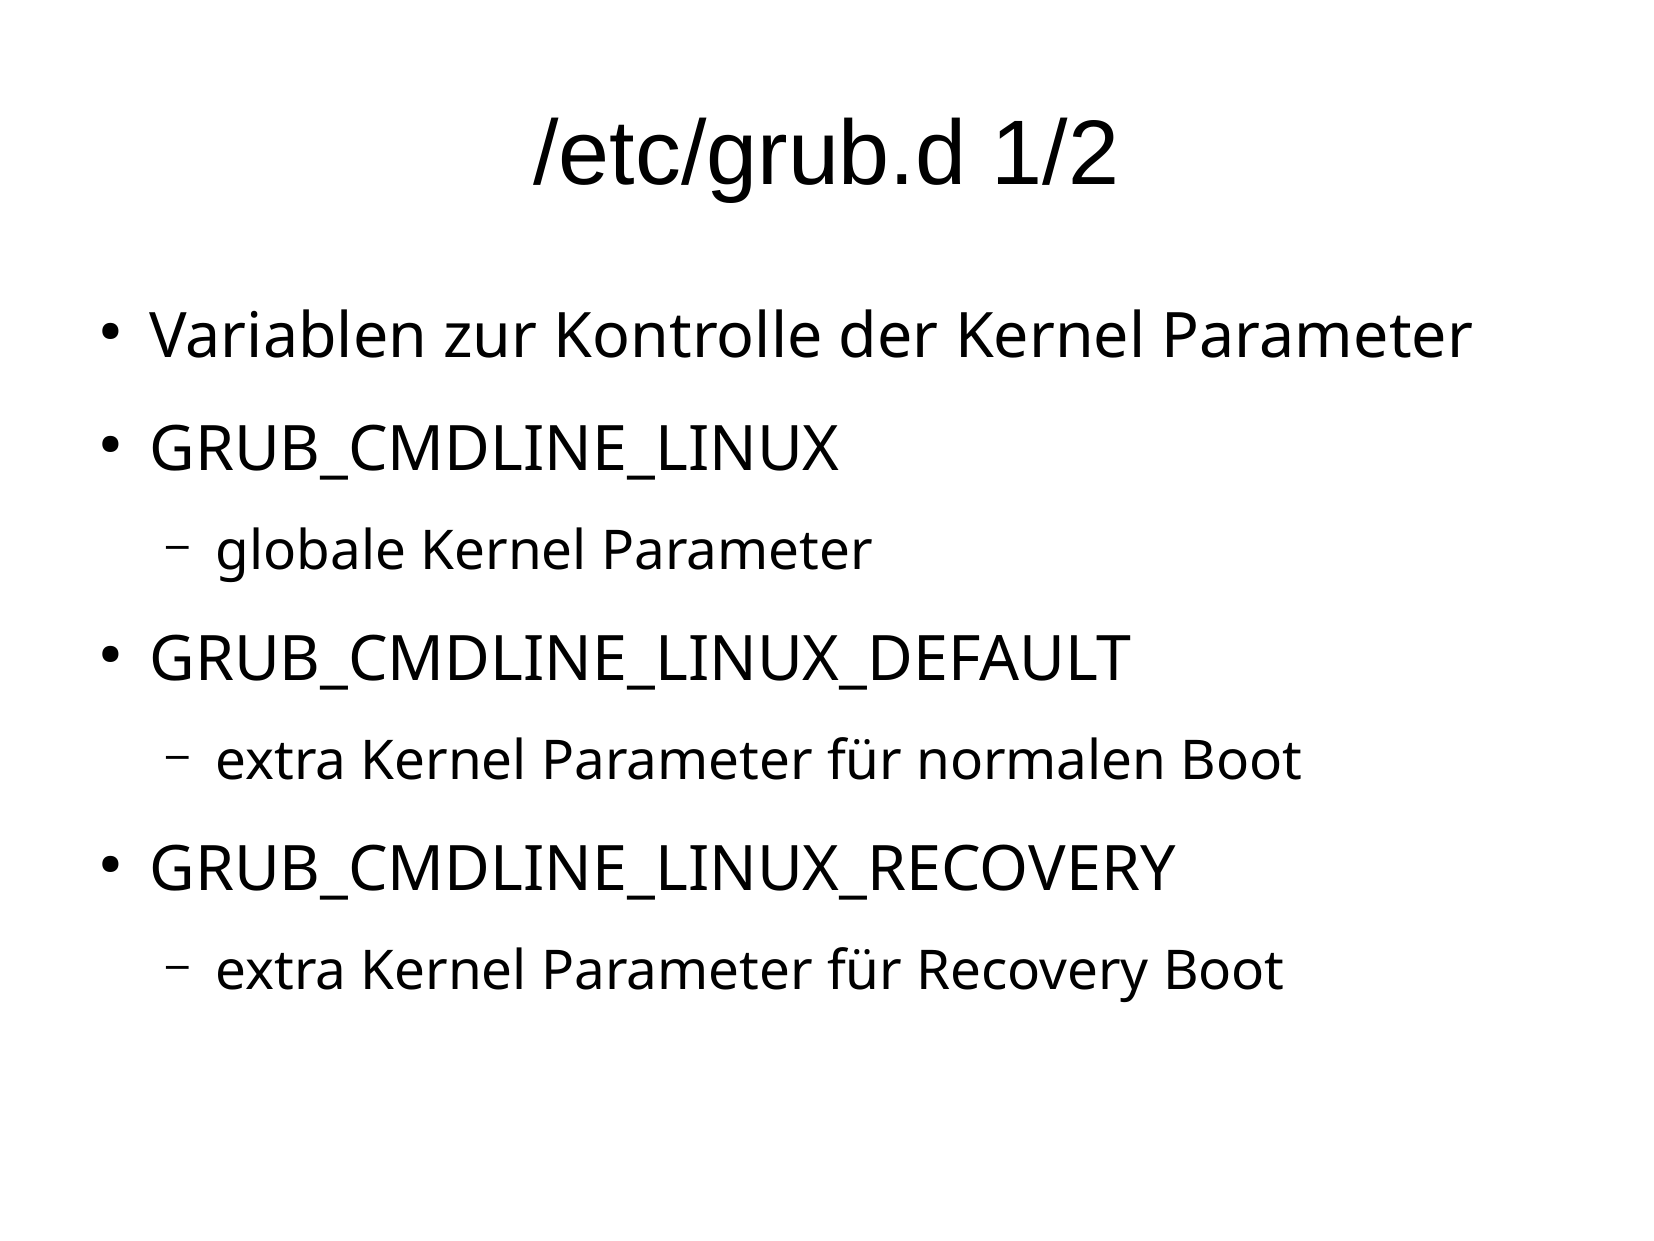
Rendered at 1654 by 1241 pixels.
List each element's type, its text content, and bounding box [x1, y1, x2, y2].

title /etc/grub.d 1/2 [82, 49, 1571, 257]
list Variablen zur Kontrolle der Kernel Parameter GRUB_CMDLINE_LINUX globale Kernel Parameter GRUB_CMDLINE_LINUX_DEFAULT extra Kernel Parameter für normalen Boot GRUB_CMDLINE_LINUX_RECOVERY extra Kernel Parameter für Recovery Boot [82, 290, 1571, 1010]
